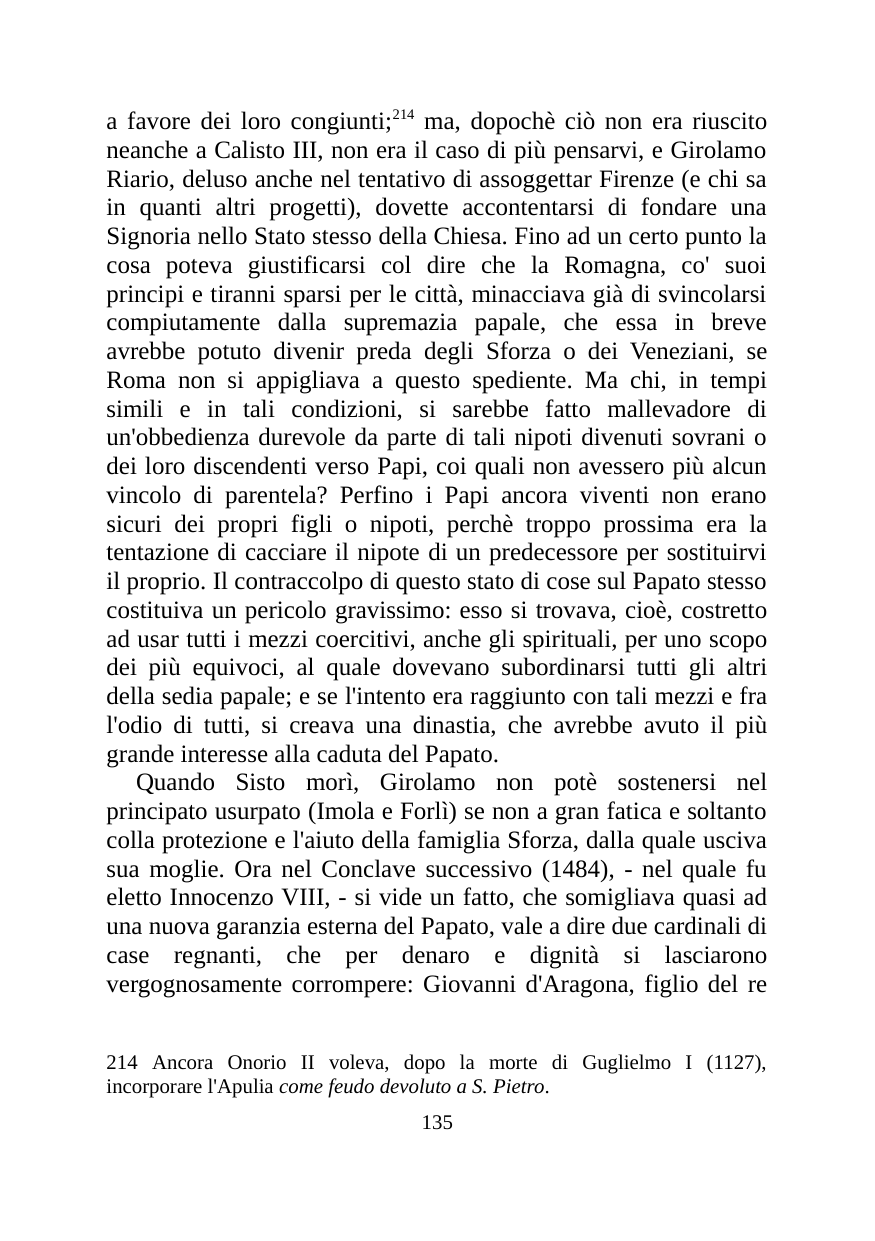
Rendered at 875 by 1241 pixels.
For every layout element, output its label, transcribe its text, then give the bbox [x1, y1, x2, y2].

text Ancora Onorio II voleva, dopo la morte di Guglielmo I (1127), incorporare l'Apulia come feudo devoluto a S. Pietro. [106, 1050, 768, 1098]
text Quando Sisto morì, Girolamo non potè sostenersi nel principato usurpato (Imola e Forlì) se non a gran fatica e soltanto colla protezione e l'aiuto della famiglia Sforza, dalla quale usciva sua moglie. Ora nel Conclave successivo (1484), - nel quale fu eletto Innocenzo VIII, - si vide un fatto, che somigliava quasi ad una nuova garanzia esterna del Papato, vale a dire due cardinali di case regnanti, che per denaro e dignità si lasciarono vergognosamente corrompere: Giovanni d'Aragona, figlio del re [106, 767, 768, 997]
text a favore dei loro congiunti; ma, dopochè ciò non era riuscito neanche a Calisto III, non era il caso di più pensarvi, e Girolamo Riario, deluso anche nel tentativo di assoggettar Firenze (e chi sa in quanti altri progetti), dovette accontentarsi di fondare una Signoria nello Stato stesso della Chiesa. Fino ad un certo punto la cosa poteva giustificarsi col dire che la Romagna, co' suoi principi e tiranni sparsi per le città, minacciava già di svincolarsi compiutamente dalla supremazia papale, che essa in breve avrebbe potuto divenir preda degli Sforza o dei Veneziani, se Roma non si appigliava a questo spediente. Ma chi, in tempi simili e in tali condizioni, si sarebbe fatto mallevadore di un'obbedienza durevole da parte di tali nipoti divenuti sovrani o dei loro discendenti verso Papi, coi quali non avessero più alcun vincolo di parentela? Perfino i Papi ancora viventi non erano sicuri dei propri figli o nipoti, perchè troppo prossima era la tentazione di cacciare il nipote di un predecessore per sostituirvi il proprio. Il contraccolpo di questo stato di cose sul Papato stesso costituiva un pericolo gravissimo: esso si trovava, cioè, costretto ad usar tutti i mezzi coercitivi, anche gli spirituali, per uno scopo dei più equivoci, al quale dovevano subordinarsi tutti gli altri della sedia papale; e se l'intento era raggiunto con tali mezzi e fra l'odio di tutti, si creava una dinastia, che avrebbe avuto il più grande interesse alla caduta del Papato. [106, 106, 768, 767]
